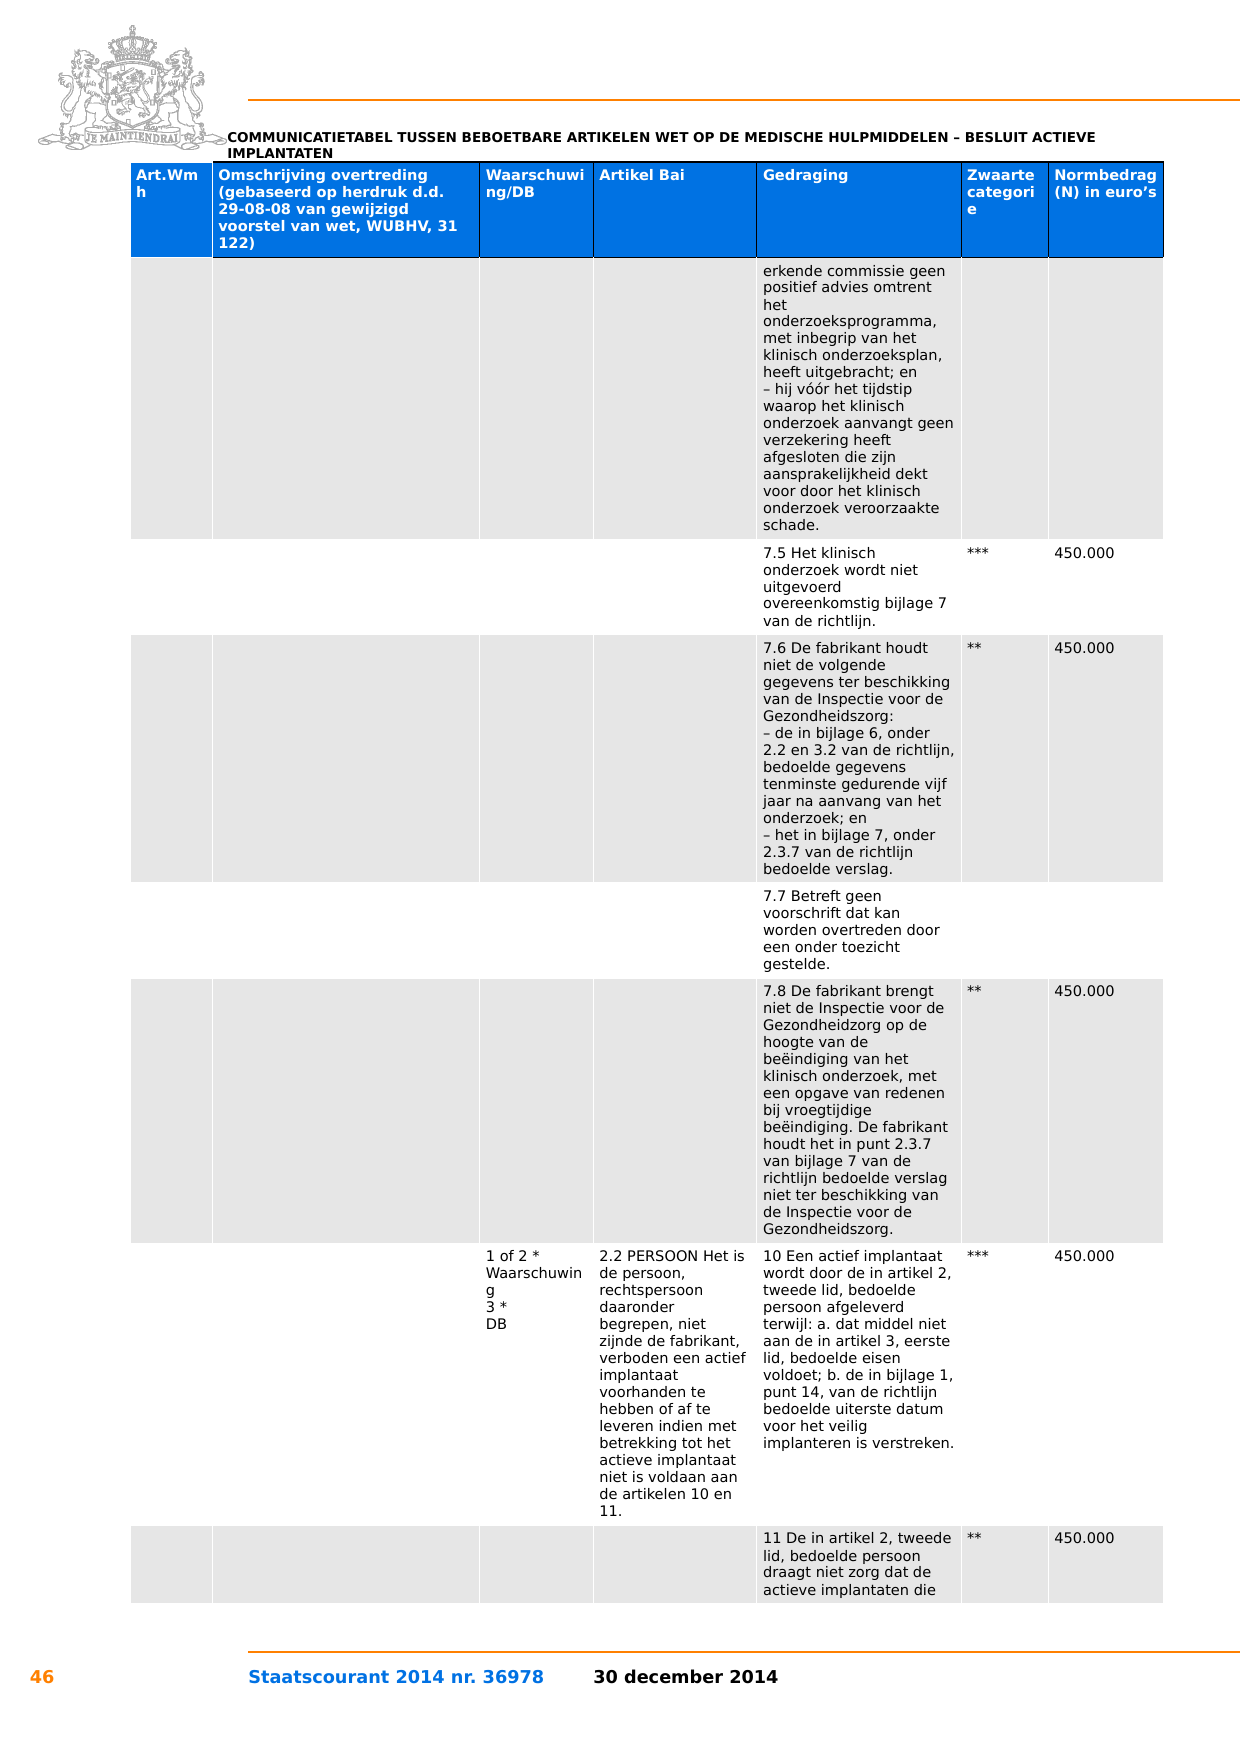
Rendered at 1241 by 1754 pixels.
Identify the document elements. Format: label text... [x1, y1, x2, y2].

table_cell [1049, 883, 1163, 977]
table_cell [131, 1526, 212, 1603]
table_cell [962, 883, 1048, 977]
table_cell erkende commissie geen positief advies omtrent het onderzoeksprogramma, met inbegrip van het klinisch onderzoeksplan, heeft uitgebracht; en – hij vóór het tijdstip waarop het klinisch onderzoek aanvangt geen verzekering heeft afgesloten die zijn aansprakelijkheid dekt voor door het klinisch onderzoek veroorzaakte schade. [757, 258, 961, 539]
table_cell [213, 979, 479, 1243]
table_cell [480, 635, 593, 882]
table_cell 7.8 De fabrikant brengt niet de Inspectie voor de Gezondheidzorg op de hoogte van de beëindiging van het klinisch onderzoek, met een opgave van redenen bij vroegtijdige beëindiging. De fabrikant houdt het in punt 2.3.7 van bijlage 7 van de richtlijn bedoelde verslag niet ter beschikking van de Inspectie voor de Gezondheidszorg. [757, 979, 961, 1243]
table_cell Gedraging [757, 163, 961, 257]
table_cell [213, 1526, 479, 1603]
table_cell [131, 1244, 212, 1525]
table_cell [594, 540, 756, 634]
table_cell [131, 979, 212, 1243]
table_cell Normbedrag (N) in euro’s [1049, 163, 1163, 257]
table_cell [131, 883, 212, 977]
table_cell 7.5 Het klinisch onderzoek wordt niet uitgevoerd overeenkomstig bijlage 7 van de richtlijn. [757, 540, 961, 634]
table_cell 450.000 [1049, 1526, 1163, 1603]
table_cell [131, 635, 212, 882]
table_cell Omschrijving overtreding (gebaseerd op herdruk d.d. 29-08-08 van gewijzigd voorstel van wet, WUBHV, 31 122) [213, 163, 479, 257]
table_cell Zwaarte categorie [962, 163, 1048, 257]
table_cell [480, 979, 593, 1243]
table_cell 11 De in artikel 2, tweede lid, bedoelde persoon draagt niet zorg dat de actieve implantaten die [757, 1526, 961, 1603]
table_cell [594, 635, 756, 882]
table_cell [594, 979, 756, 1243]
table_header COMMUNICATIETABEL TUSSEN BEBOETBARE ARTIKELEN WET OP DE MEDISCHE HULPMIDDELEN – BESLUIT ACTIEVE IMPLANTATEN [130, 130, 1163, 161]
table_cell [131, 540, 212, 634]
table_cell *** [962, 1244, 1048, 1525]
table_cell [594, 883, 756, 977]
table_cell [480, 540, 593, 634]
table_cell [213, 540, 479, 634]
table_cell Waarschuwing/DB [480, 163, 593, 257]
table_cell Artikel Bai [594, 163, 756, 257]
table_cell 450.000 [1049, 1244, 1163, 1525]
table_cell ** [962, 979, 1048, 1243]
table_cell [594, 1526, 756, 1603]
table_cell 7.7 Betreft geen voorschrift dat kan worden overtreden door een onder toezicht gestelde. [757, 883, 961, 977]
table_cell 450.000 [1049, 635, 1163, 882]
picture [38, 25, 227, 150]
table_cell [480, 883, 593, 977]
table_cell 450.000 [1049, 540, 1163, 634]
table_cell 7.6 De fabrikant houdt niet de volgende gegevens ter beschikking van de Inspectie voor de Gezondheidszorg: – de in bijlage 6, onder 2.2 en 3.2 van de richtlijn, bedoelde gegevens tenminste gedurende vijf jaar na aanvang van het onderzoek; en – het in bijlage 7, onder 2.3.7 van de richtlijn bedoelde verslag. [757, 635, 961, 882]
table_cell [480, 258, 593, 539]
table_cell [1049, 258, 1163, 539]
table_cell [480, 1526, 593, 1603]
table_cell [962, 258, 1048, 539]
table_cell [213, 258, 479, 539]
table_cell Art.Wmh [131, 163, 212, 257]
table_cell 1 of 2 * Waarschuwing 3 * DB [480, 1244, 593, 1525]
table_cell [131, 258, 212, 539]
table_cell [213, 635, 479, 882]
table_cell 10 Een actief implantaat wordt door de in artikel 2, tweede lid, bedoelde persoon afgeleverd terwijl: a. dat middel niet aan de in artikel 3, eerste lid, bedoelde eisen voldoet; b. de in bijlage 1, punt 14, van de richtlijn bedoelde uiterste datum voor het veilig implanteren is verstreken. [757, 1244, 961, 1525]
table_cell [213, 883, 479, 977]
table_cell ** [962, 635, 1048, 882]
table_cell 2.2 PERSOON Het is de persoon, rechtspersoon daaronder begrepen, niet zijnde de fabrikant, verboden een actief implantaat voorhanden te hebben of af te leveren indien met betrekking tot het actieve implantaat niet is voldaan aan de artikelen 10 en 11. [594, 1244, 756, 1525]
table_cell [213, 1244, 479, 1525]
table_cell ** [962, 1526, 1048, 1603]
table_cell [594, 258, 756, 539]
table_cell 450.000 [1049, 979, 1163, 1243]
table_cell *** [962, 540, 1048, 634]
